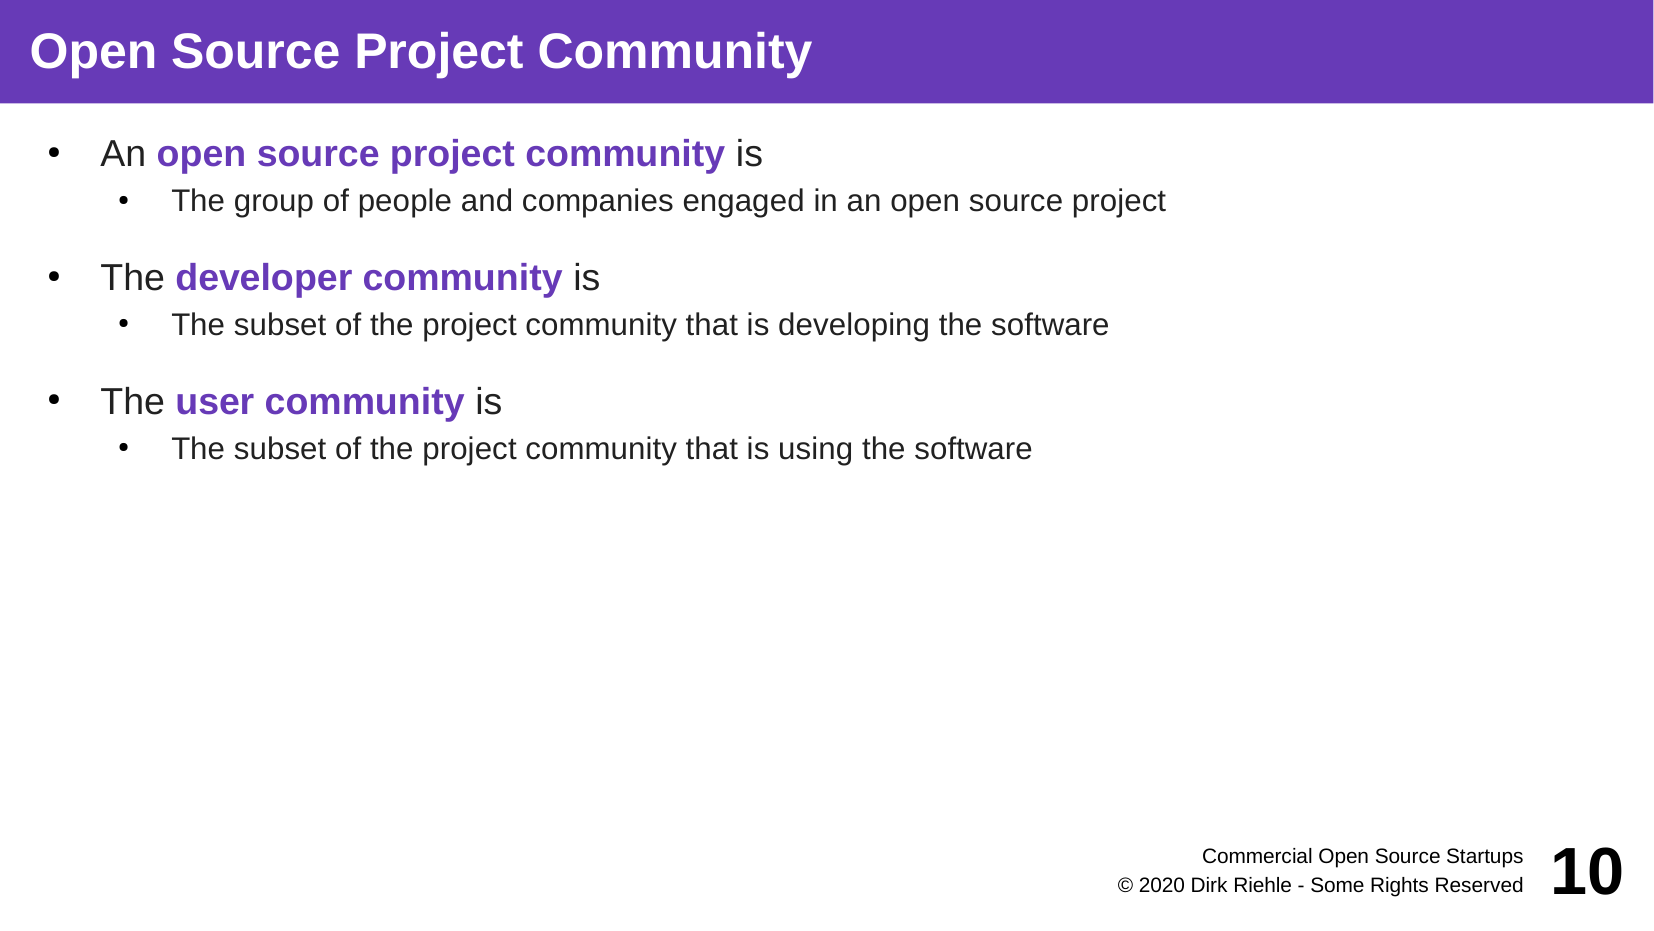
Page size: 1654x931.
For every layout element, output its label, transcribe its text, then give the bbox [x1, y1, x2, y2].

list An open source project community is The group of people and companies engaged in an open source project The developer community is The subset of the project community that is developing the software The user community is The subset of the project community that is using the software [29, 132, 1625, 813]
title Open Source Project Community [0, 0, 1654, 104]
